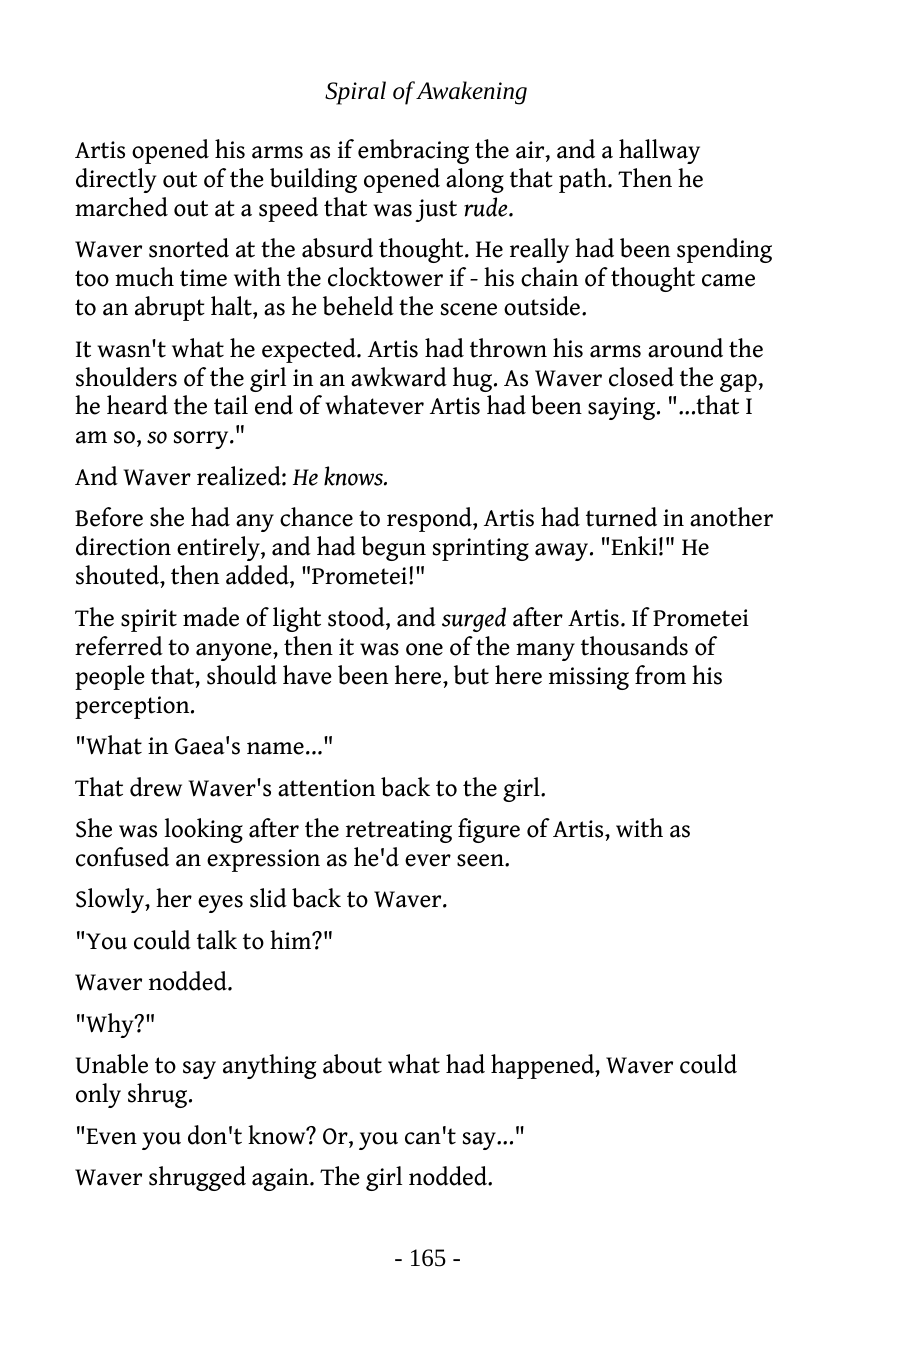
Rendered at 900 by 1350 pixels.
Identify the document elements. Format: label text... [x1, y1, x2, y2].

text And Waver realized: He knows. [75, 463, 780, 492]
text "You could talk to him?" [75, 927, 780, 956]
text She was looking after the retreating figure of Artis, with as confused an expression as he'd ever seen. [75, 816, 780, 873]
text Artis opened his arms as if embracing the air, and a hallway directly out of the building opened along that path. Then he marched out at a speed that was just rude. [75, 136, 780, 223]
text "What in Gaea's name..." [75, 733, 780, 762]
text Unable to say anything about what had happened, Waver could only shrug. [75, 1052, 780, 1110]
text Waver nodded. [75, 969, 780, 998]
text The spirit made of light stood, and surged after Artis. If Prometei referred to anyone, then it was one of the many thousands of people that, should have been here, but here missing from his perception. [75, 604, 780, 720]
text It wasn't what he expected. Artis had thrown his arms around the shoulders of the girl in an awkward hug. As Waver closed the gap, he heard the tail end of whatever Artis had been saying. "...that I am so, so sorry." [75, 335, 780, 451]
text Waver snorted at the absurd thought. He really had been spending too much time with the clocktower if - his chain of thought came to an abrupt halt, as he beheld the scene outside. [75, 236, 780, 323]
text Waver shrugged again. The girl nodded. [75, 1164, 780, 1193]
text "Why?" [75, 1010, 780, 1039]
text Before she had any chance to respond, Artis had turned in another direction entirely, and had begun sprinting away. "Enki!" He shouted, then added, "Prometei!" [75, 505, 780, 592]
text "Even you don't know? Or, you can't say..." [75, 1122, 780, 1151]
text That drew Waver's attention back to the girl. [75, 774, 780, 803]
text Slowly, her eyes slid back to Waver. [75, 886, 780, 915]
